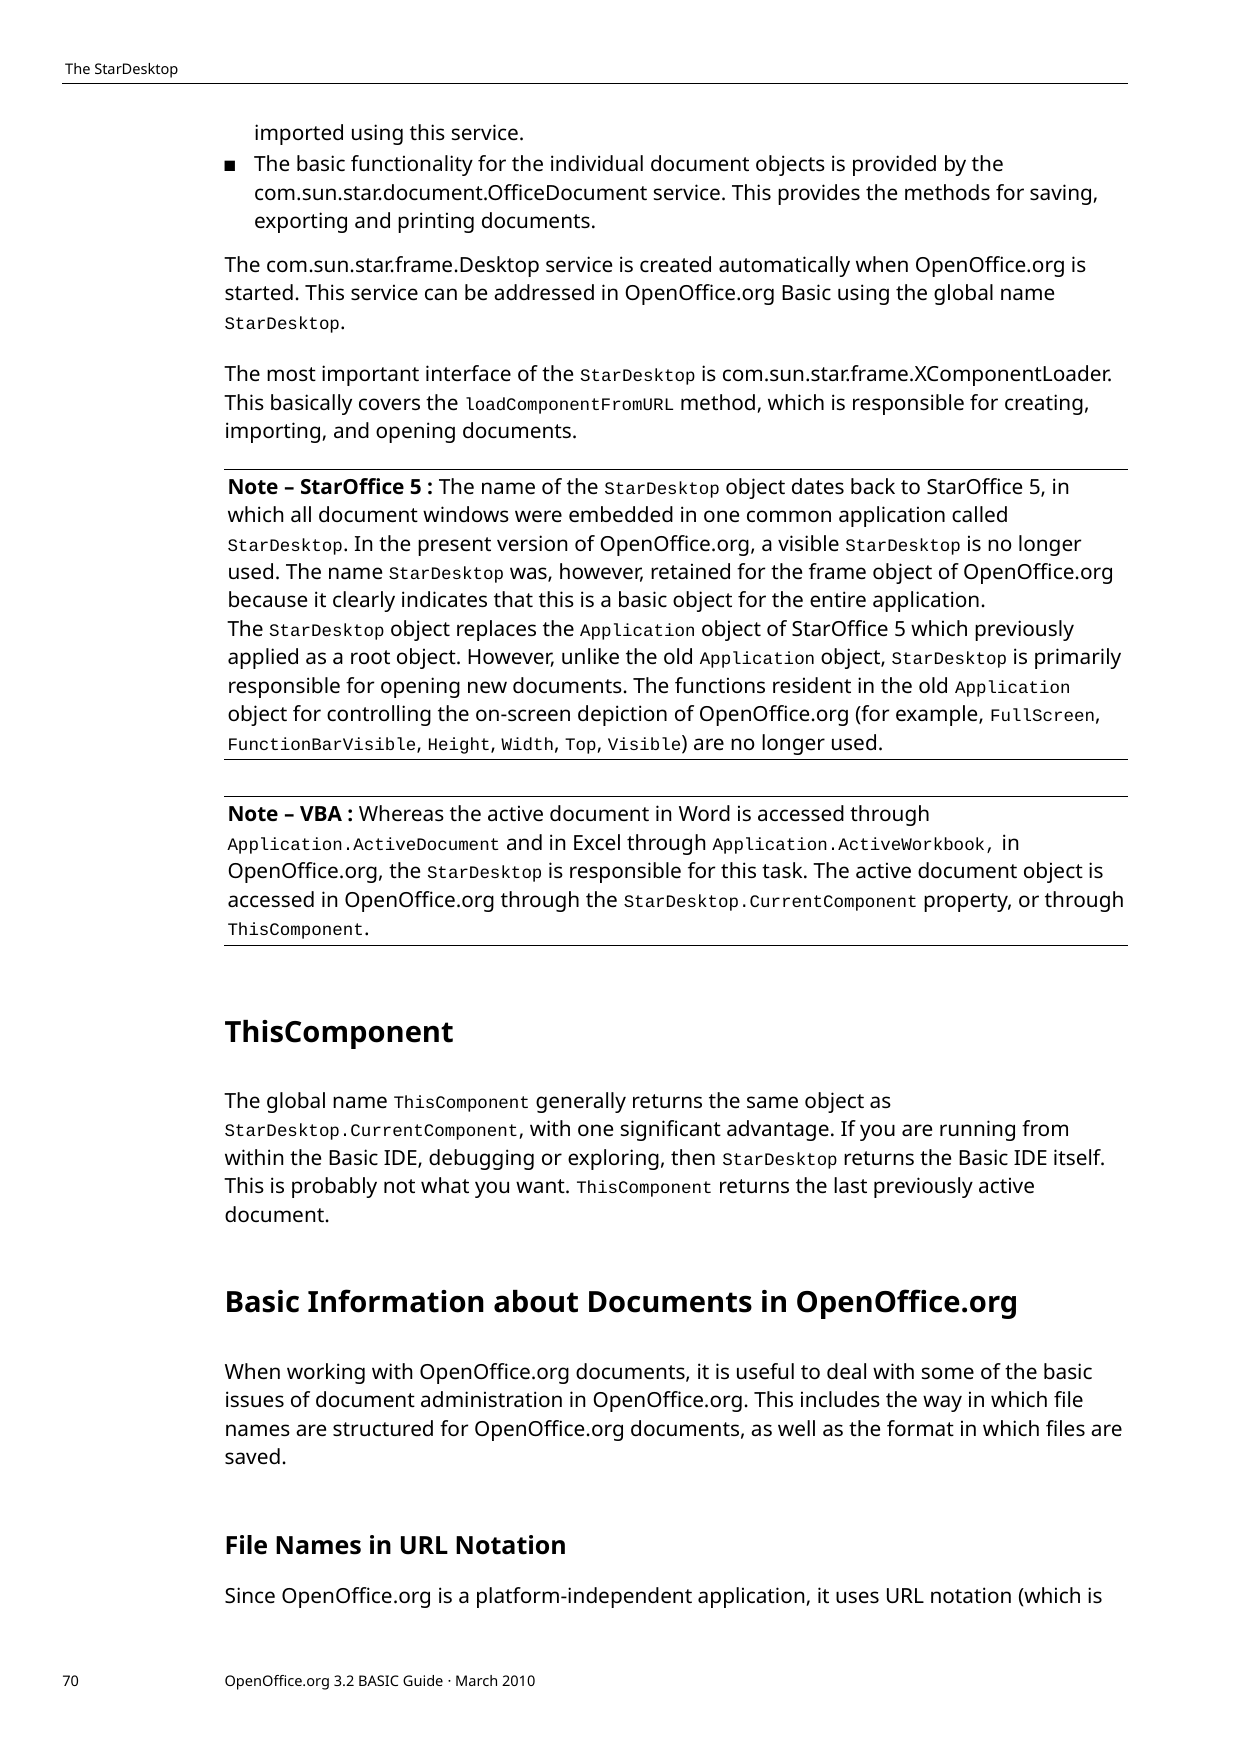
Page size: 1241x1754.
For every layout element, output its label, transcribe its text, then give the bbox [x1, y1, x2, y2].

text The most important interface of the StarDesktop is com.sun.star.frame.XComponentLoader. This basically covers the loadComponentFromURL method, which is responsible for creating, importing, and opening documents. [224, 359, 1128, 444]
text When working with OpenOffice.org documents, it is useful to deal with some of the basic issues of document administration in OpenOffice.org. This includes the way in which file names are structured for OpenOffice.org documents, as well as the format in which files are saved. [224, 1357, 1128, 1471]
subtitle ThisComponent [224, 1011, 1128, 1051]
text Since OpenOffice.org is a platform-independent application, it uses URL notation (which is [224, 1581, 1128, 1610]
text The global name ThisComponent generally returns the same object as StarDesktop.CurrentComponent, with one significant advantage. If you are running from within the Basic IDE, debugging or exploring, then StarDesktop returns the Basic IDE itself. This is probably not what you want. ThisComponent returns the last previously active document. [224, 1086, 1128, 1228]
subtitle Basic Information about Documents in OpenOffice.org [224, 1282, 1128, 1321]
list VBA : Whereas the active document in Word is accessed through Application.ActiveDocument and in Excel through Application.ActiveWorkbook, in OpenOffice.org, the StarDesktop is responsible for this task. The active document object is accessed in OpenOffice.org through the StarDesktop.CurrentComponent property, or through ThisComponent. [224, 797, 1128, 945]
list The basic functionality for the individual document objects is provided by the com.sun.star.document.OfficeDocument service. This provides the methods for saving, exporting and printing documents. [224, 149, 1128, 235]
list StarOffice 5 : The name of the StarDesktop object dates back to StarOffice 5, in which all document windows were embedded in one common application called StarDesktop. In the present version of OpenOffice.org, a visible StarDesktop is no longer used. The name StarDesktop was, however, retained for the frame object of OpenOffice.org because it clearly indicates that this is a basic object for the entire application. The StarDesktop object replaces the Application object of StarOffice 5 which previously applied as a root object. However, unlike the old Application object, StarDesktop is primarily responsible for opening new documents. The functions resident in the old Application object for controlling the on-screen depiction of OpenOffice.org (for example, FullScreen, FunctionBarVisible, Height, Width, Top, Visible) are no longer used. [224, 470, 1128, 759]
subtitle File Names in URL Notation [224, 1528, 1128, 1562]
list imported using this service. [224, 118, 1128, 147]
text The com.sun.star.frame.Desktop service is created automatically when OpenOffice.org is started. This service can be addressed in OpenOffice.org Basic using the global name StarDesktop. [224, 250, 1128, 335]
